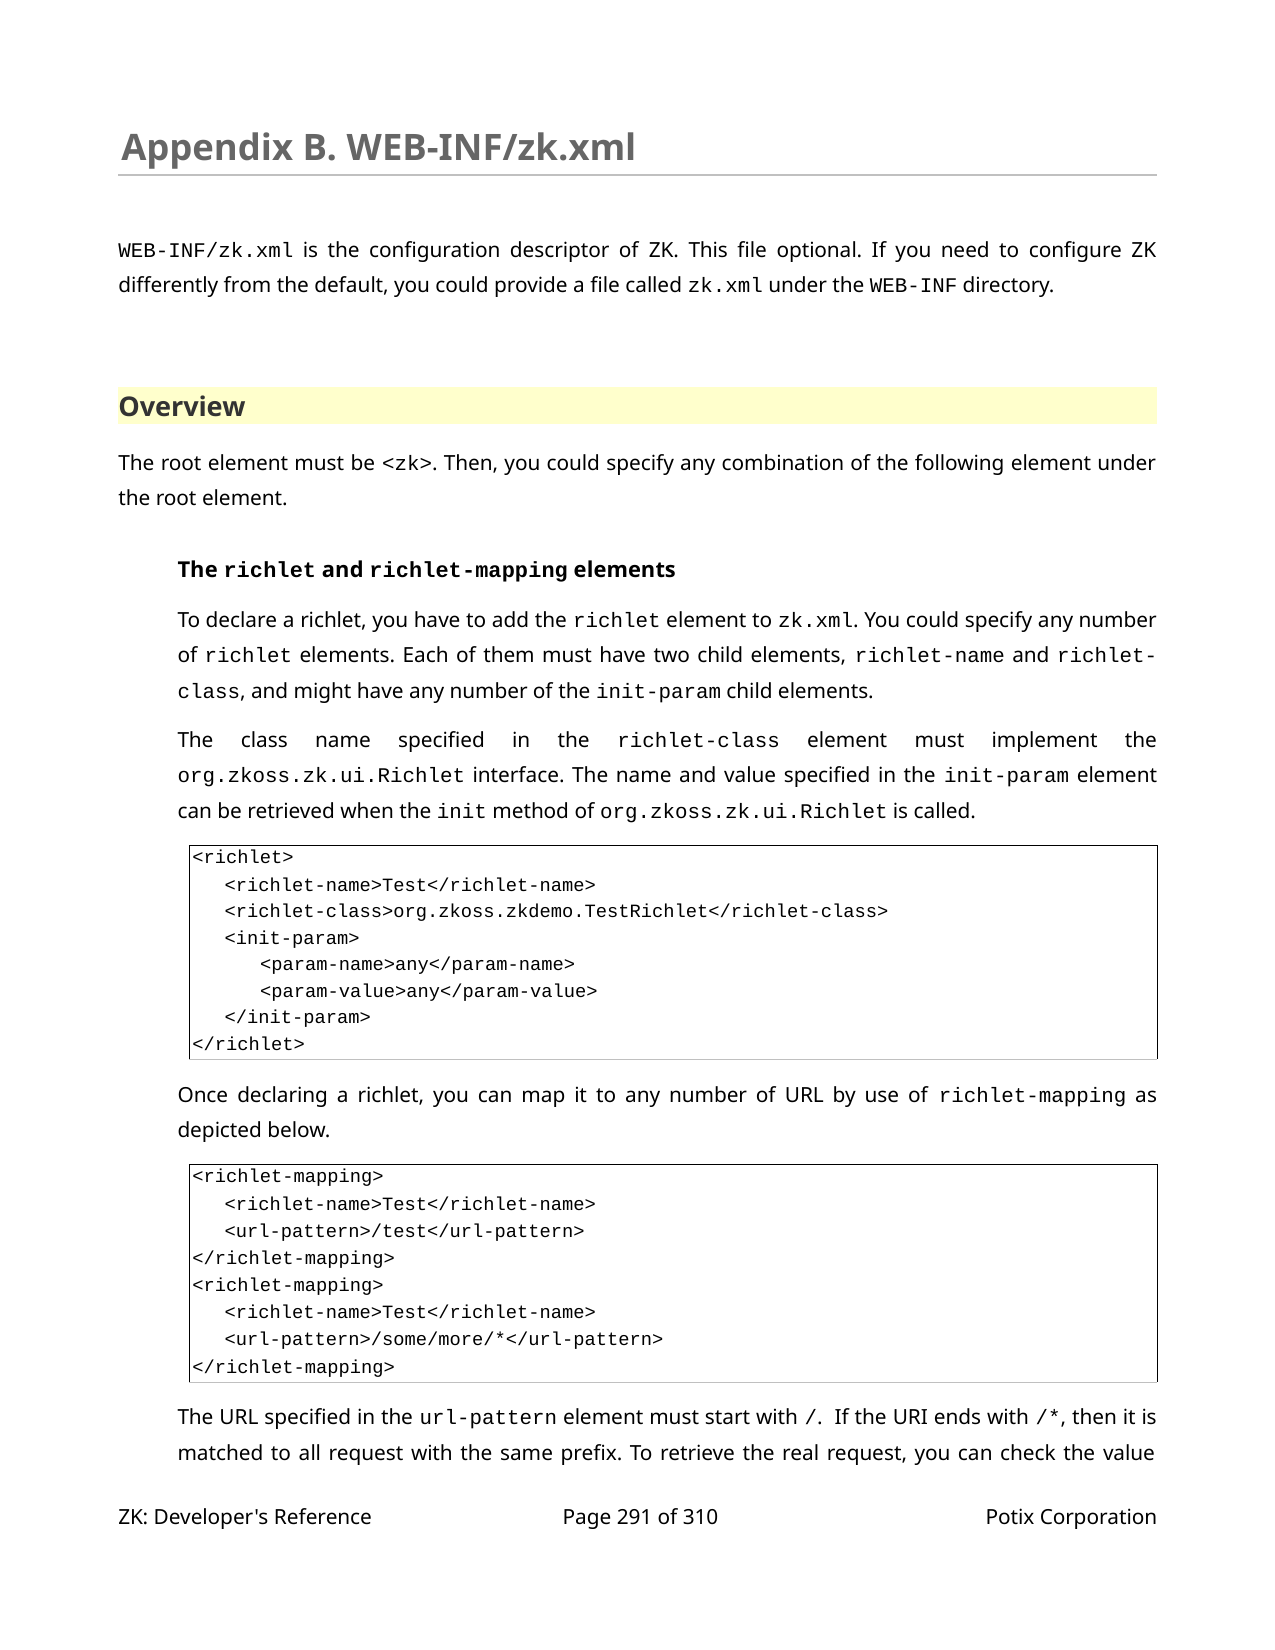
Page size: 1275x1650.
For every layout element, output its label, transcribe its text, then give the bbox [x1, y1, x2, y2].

text The URL specified in the url-pattern element must start with /. If the URI ends with /*, then it is matched to all request with the same prefix. To retrieve the real request, you can check the value [177, 1402, 1157, 1466]
text The class name specified in the richlet-class element must implement the org.zkoss.zk.ui.Richlet interface. The name and value specified in the init-param element can be retrieved when the init method of org.zkoss.zk.ui.Richlet is called. [177, 725, 1157, 825]
subtitle Appendix B. WEB-INF/zk.xml [118, 118, 1157, 174]
text <url-pattern>/test</url-pattern> [190, 1218, 1157, 1243]
subtitle The richlet and richlet-mapping elements [177, 554, 1157, 584]
text <richlet> [190, 846, 1157, 869]
text <url-pattern>/some/more/*</url-pattern> [190, 1327, 1157, 1352]
text <richlet-name>Test</richlet-name> [190, 1300, 1157, 1324]
text <richlet-mapping> [190, 1273, 1157, 1297]
text <richlet-mapping> [190, 1165, 1157, 1188]
text The root element must be <zk>. Then, you could specify any combination of the following element under the root element. [118, 448, 1157, 512]
subtitle Overview [118, 387, 1157, 424]
text </richlet-mapping> [190, 1354, 1157, 1382]
text WEB-INF/zk.xml is the configuration descriptor of ZK. This file optional. If you need to configure ZK differently from the default, you could provide a file called zk.xml under the WEB-INF directory. [118, 235, 1157, 299]
text <richlet-name>Test</richlet-name> <richlet-class>org.zkoss.zkdemo.TestRichlet</richlet-class> <init-param> <param-name>any</param-name> <param-value>any</param-value> </init-param> </richlet> [190, 872, 1157, 1059]
text </richlet-mapping> [190, 1246, 1157, 1270]
text To declare a richlet, you have to add the richlet element to zk.xml. You could specify any number of richlet elements. Each of them must have two child elements, richlet-name and richlet-class, and might have any number of the init-param child elements. [177, 605, 1157, 704]
text <richlet-name>Test</richlet-name> [190, 1191, 1157, 1216]
text Once declaring a richlet, you can map it to any number of URL by use of richlet-mapping as depicted below. [177, 1080, 1157, 1143]
